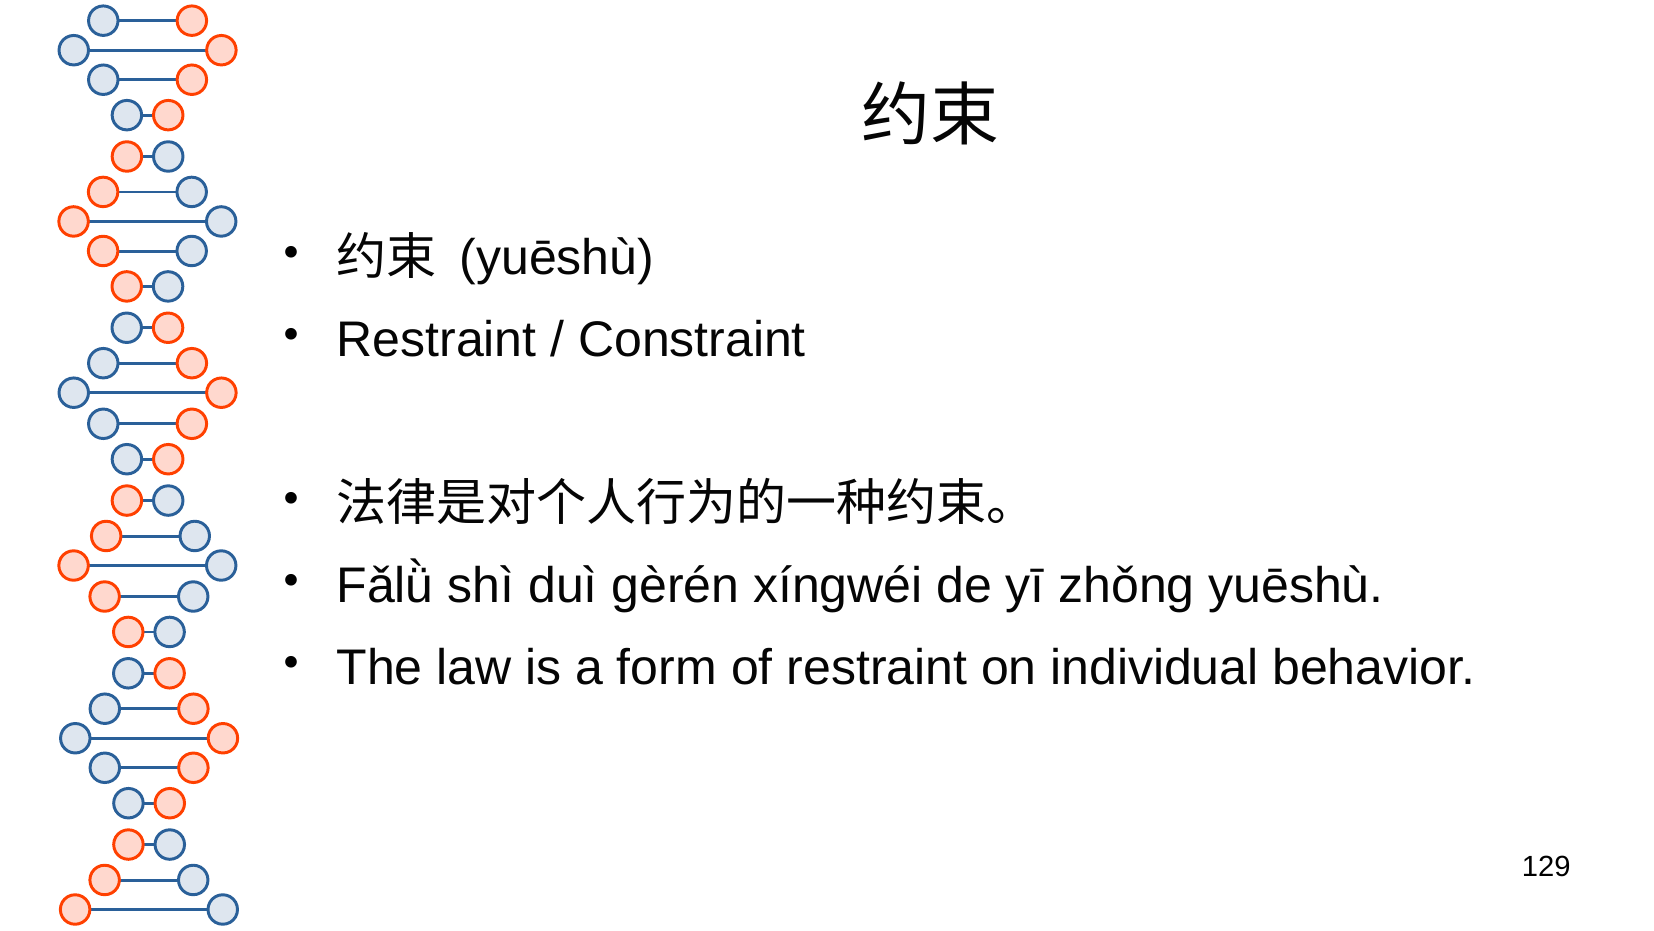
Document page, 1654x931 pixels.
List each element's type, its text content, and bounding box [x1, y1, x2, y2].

title 约束 [265, 35, 1595, 189]
list 约束 (yuēshù) Restraint / Constraint 法律是对个人行为的一种约束。 Fǎlǜ shì duì gèrén xíngwéi de yī zhǒng yuēshù. The law is a form of restraint on individual behavior. [265, 224, 1595, 764]
